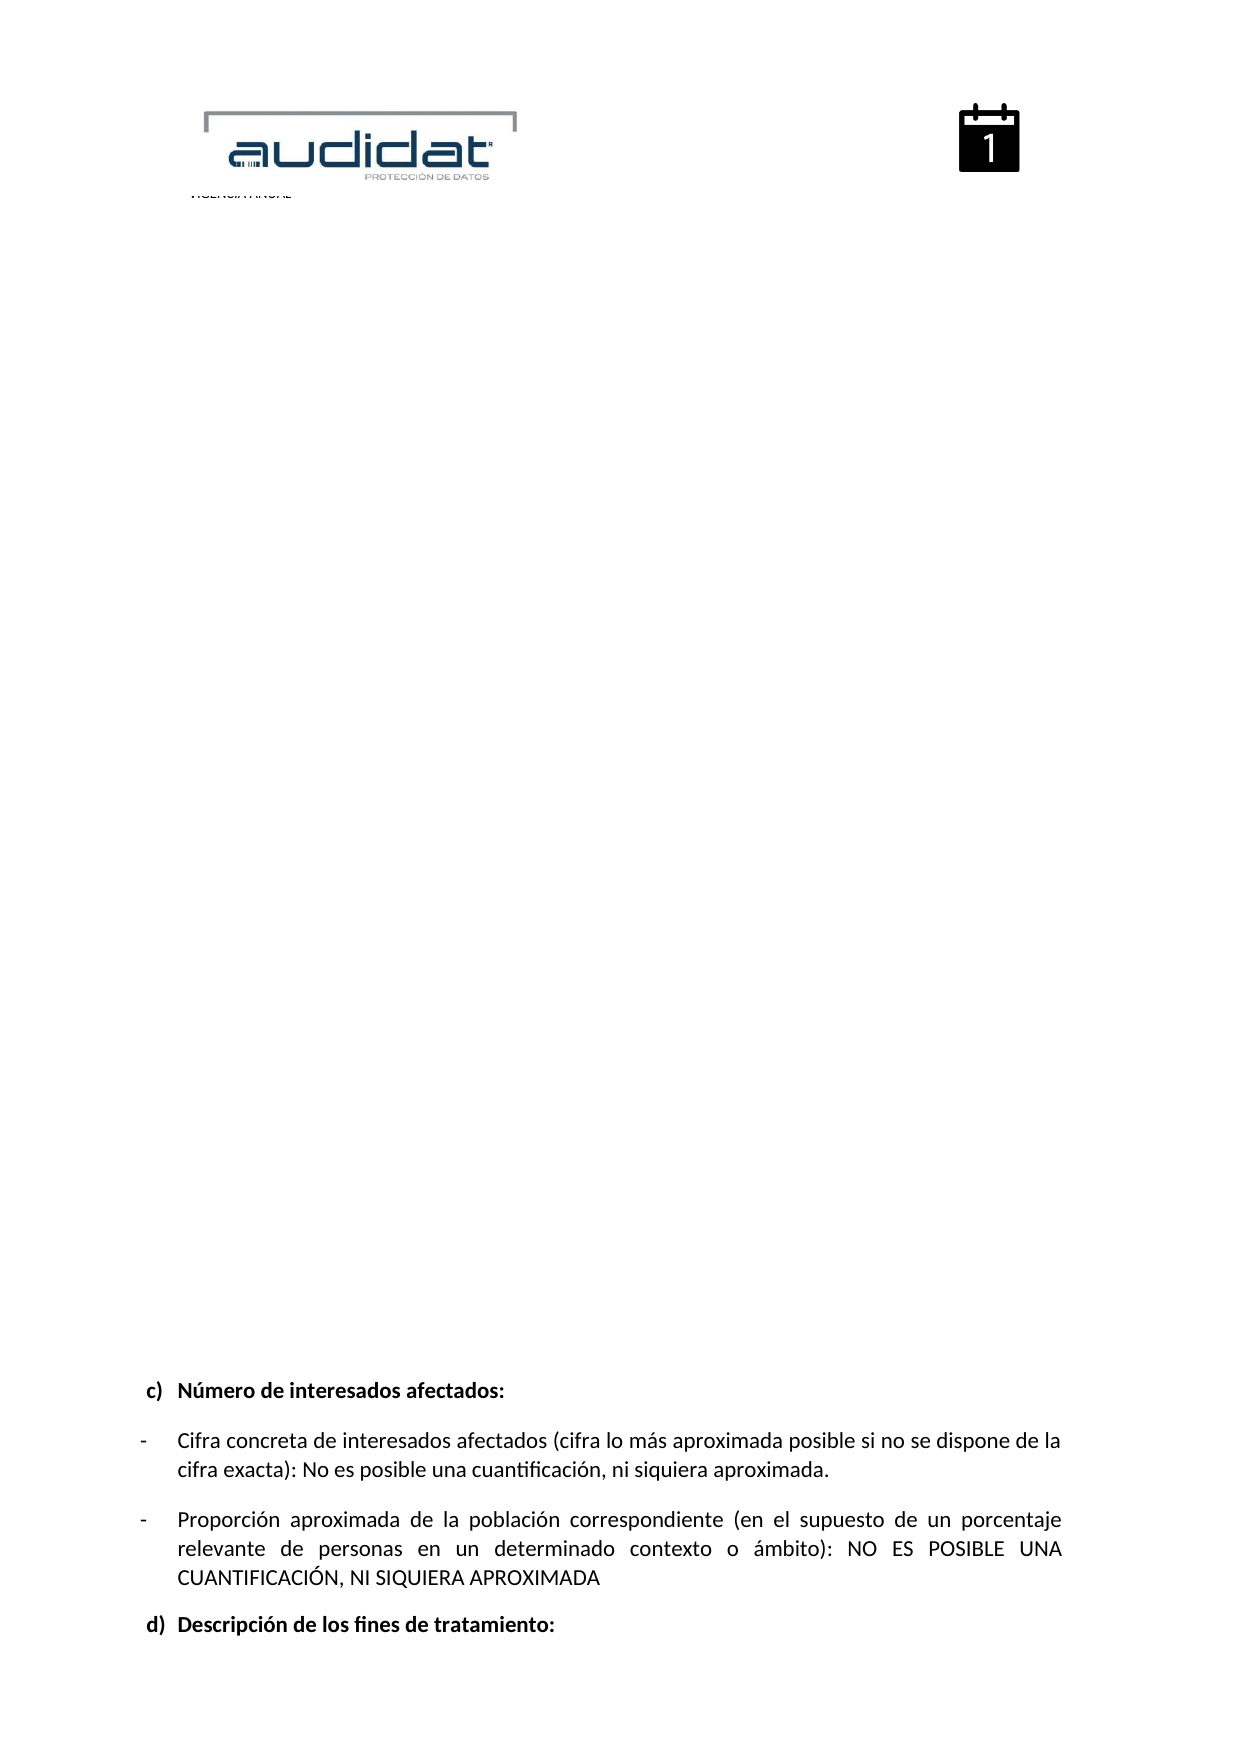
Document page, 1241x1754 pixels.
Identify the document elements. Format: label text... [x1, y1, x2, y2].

list Descripción de los fines de tratamiento: [146, 1611, 1064, 1638]
list Número de interesados afectados: [146, 1376, 1064, 1404]
list Proporción aproximada de la población correspondiente (en el supuesto de un porcentaje relevante de personas en un determinado contexto o ámbito): NO ES POSIBLE UNA CUANTIFICACIÓN, NI SIQUIERA APROXIMADA [140, 1505, 1064, 1591]
list Cifra concreta de interesados afectados (cifra lo más aproximada posible si no se dispone de la cifra exacta): No es posible una cuantificación, ni siquiera aproximada. [140, 1426, 1064, 1483]
